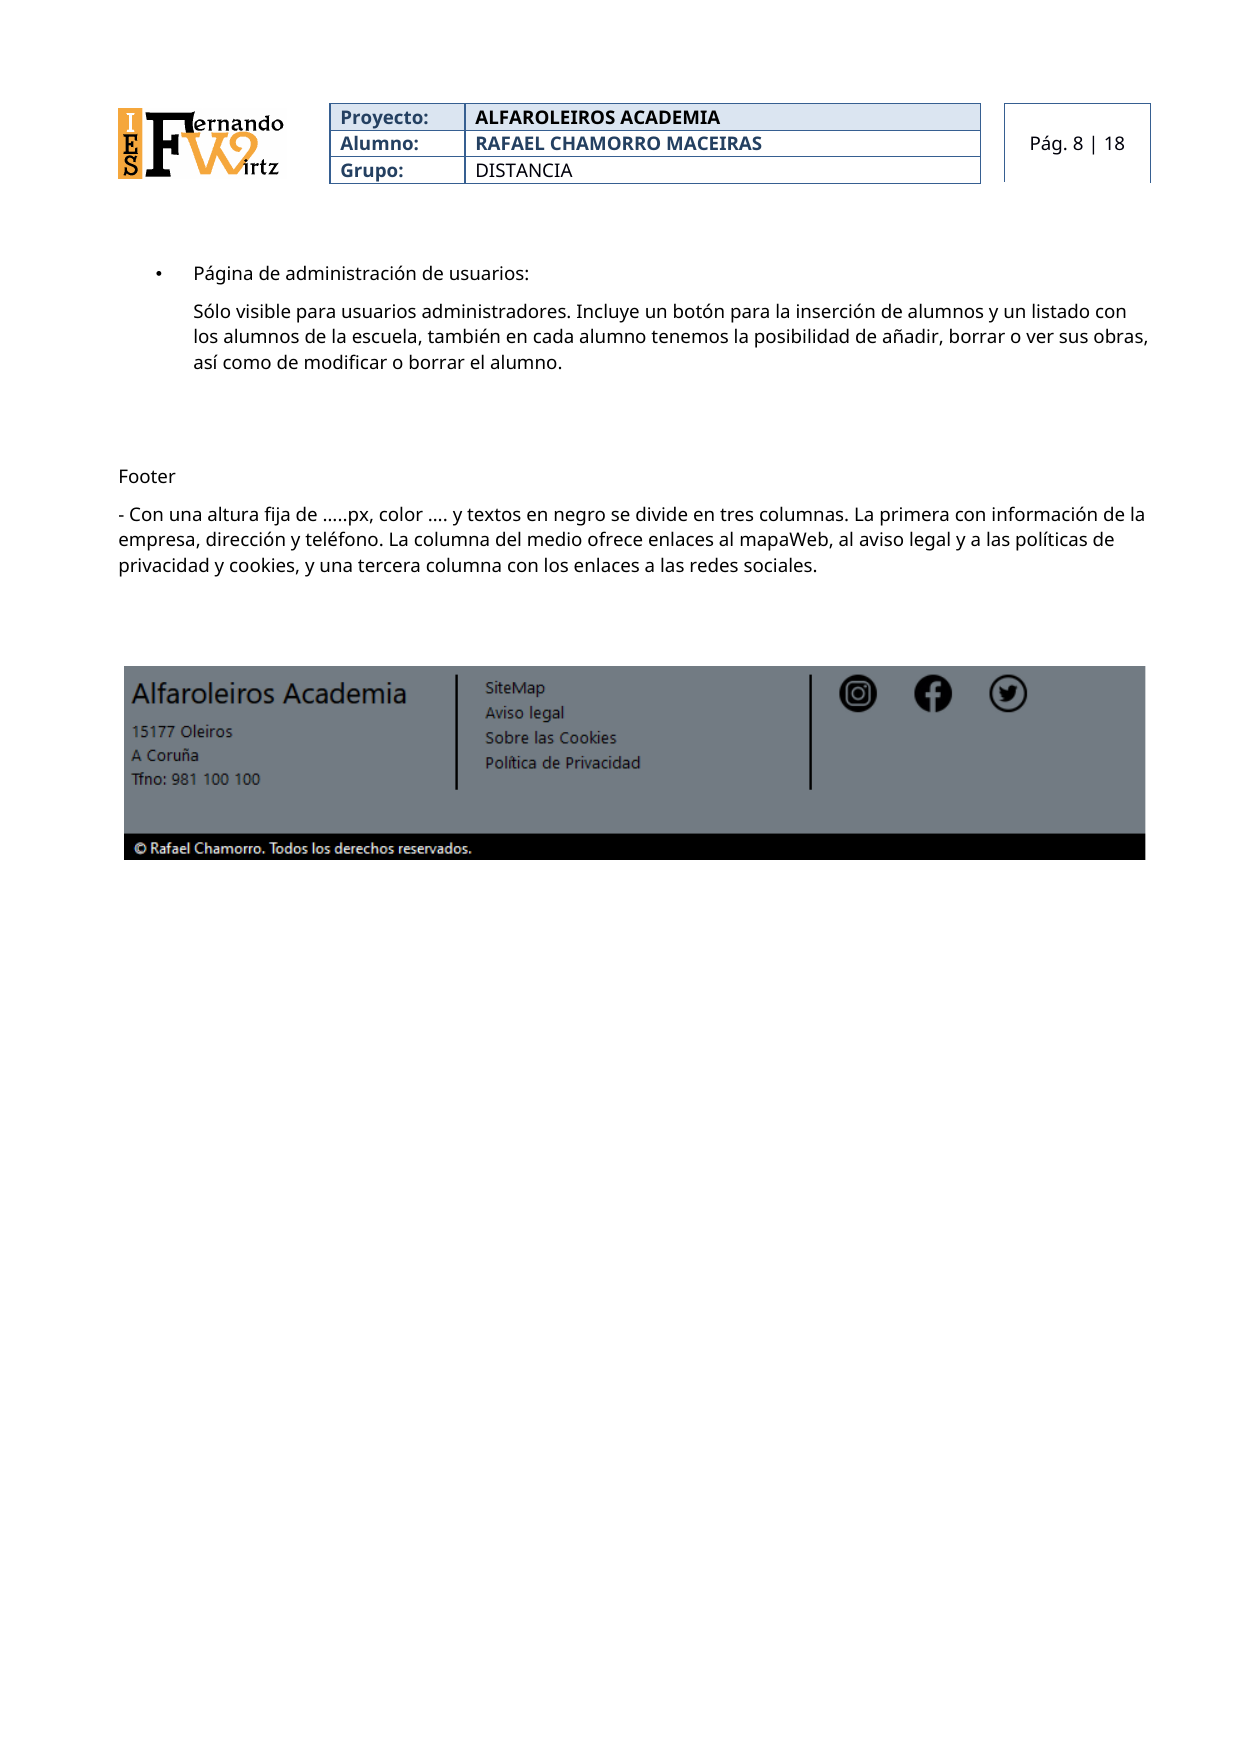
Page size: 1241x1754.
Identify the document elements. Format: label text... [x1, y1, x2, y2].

list Sólo visible para usuarios administradores. Incluye un botón para la inserción de alumnos y un listado con los alumnos de la escuela, también en cada alumno tenemos la posibilidad de añadir, borrar o ver sus obras, así como de modificar o borrar el alumno. [156, 298, 1152, 374]
picture [124, 666, 1146, 860]
text Footer [118, 463, 1152, 488]
picture [118, 108, 287, 179]
text - Con una altura fija de …..px, color …. y textos en negro se divide en tres columnas. La primera con información de la empresa, dirección y teléfono. La columna del medio ofrece enlaces al mapaWeb, al aviso legal y a las políticas de privacidad y cookies, y una tercera columna con los enlaces a las redes sociales. [118, 501, 1152, 578]
list Página de administración de usuarios: [156, 260, 1152, 285]
